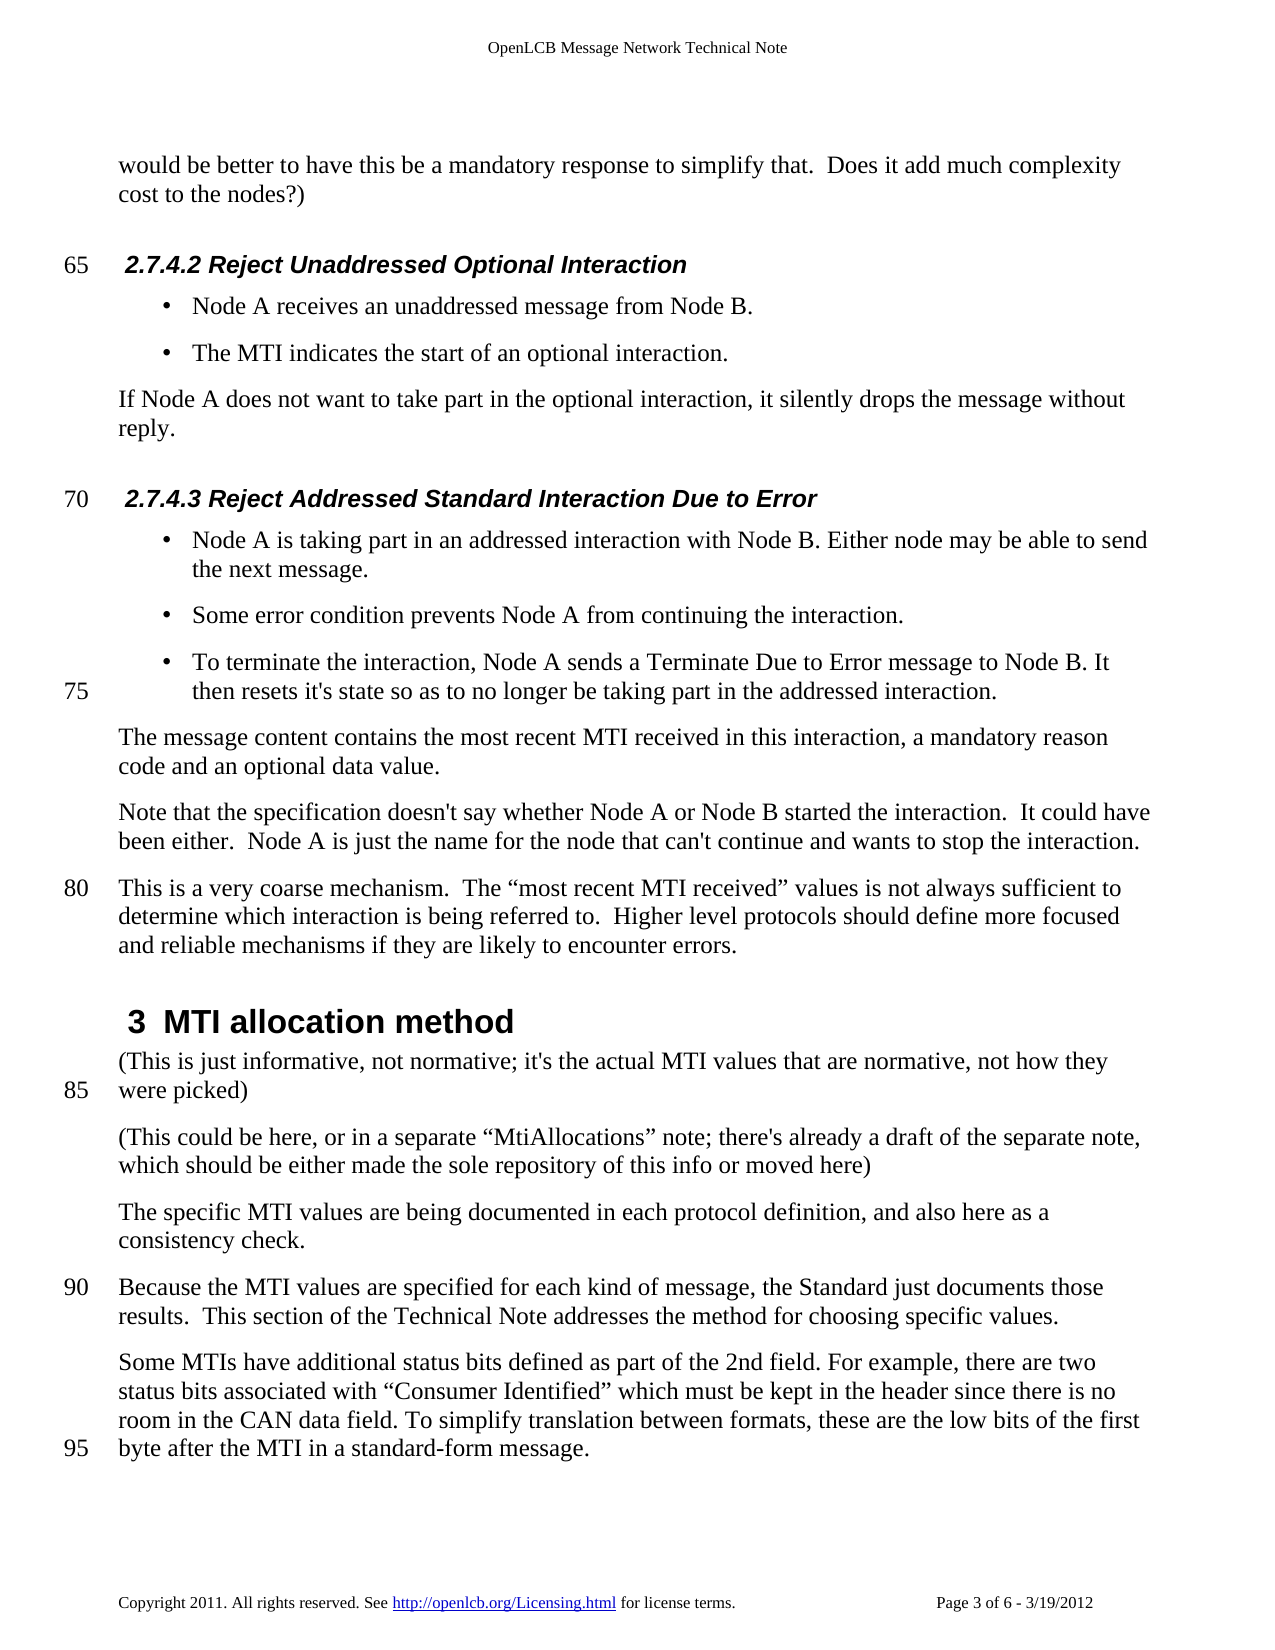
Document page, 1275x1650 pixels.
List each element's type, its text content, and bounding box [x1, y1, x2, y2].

list To terminate the interaction, Node A sends a Terminate Due to Error message to Node B. It then resets it's state so as to no longer be taking part in the addressed interaction. [162, 647, 1157, 704]
text would be better to have this be a mandatory response to simplify that. Does it add much complexity cost to the nodes?) [118, 150, 1157, 207]
text (This could be here, or in a separate “MtiAllocations” note; there's already a draft of the separate note, which should be either made the sole repository of this info or moved here) [118, 1122, 1157, 1179]
text This is a very coarse mechanism. The “most recent MTI received” values is not always sufficient to determine which interaction is being referred to. Higher level protocols should define more focused and reliable mechanisms if they are likely to encounter errors. [118, 873, 1157, 959]
text Because the MTI values are specified for each kind of message, the Standard just documents those results. This section of the Technical Note addresses the method for choosing specific values. [118, 1272, 1157, 1329]
text The message content contains the most recent MTI received in this interaction, a mandatory reason code and an optional data value. [118, 722, 1157, 780]
text The specific MTI values are being documented in each protocol definition, and also here as a consistency check. [118, 1197, 1157, 1254]
subtitle Reject Addressed Standard Interaction Due to Error [118, 484, 1157, 513]
list The MTI indicates the start of an optional interaction. [162, 338, 1157, 366]
text (This is just informative, not normative; it's the actual MTI values that are normative, not how they were picked) [118, 1046, 1157, 1104]
text Some MTIs have additional status bits defined as part of the 2nd field. For example, there are two status bits associated with “Consumer Identified” which must be kept in the header since there is no room in the CAN data field. To simplify translation between formats, these are the low bits of the first byte after the MTI in a standard-form message. [118, 1347, 1157, 1462]
subtitle Reject Unaddressed Optional Interaction [118, 250, 1157, 279]
subtitle MTI allocation method [118, 1002, 1157, 1040]
list Some error condition prevents Node A from continuing the interaction. [162, 601, 1157, 629]
list Node A receives an unaddressed message from Node B. [162, 291, 1157, 320]
list Node A is taking part in an addressed interaction with Node B. Either node may be able to send the next message. [162, 525, 1157, 583]
text Note that the specification doesn't say whether Node A or Node B started the interaction. It could have been either. Node A is just the name for the node that can't continue and wants to stop the interaction. [118, 797, 1157, 855]
text If Node A does not want to take part in the optional interaction, it silently drops the message without reply. [118, 384, 1157, 442]
